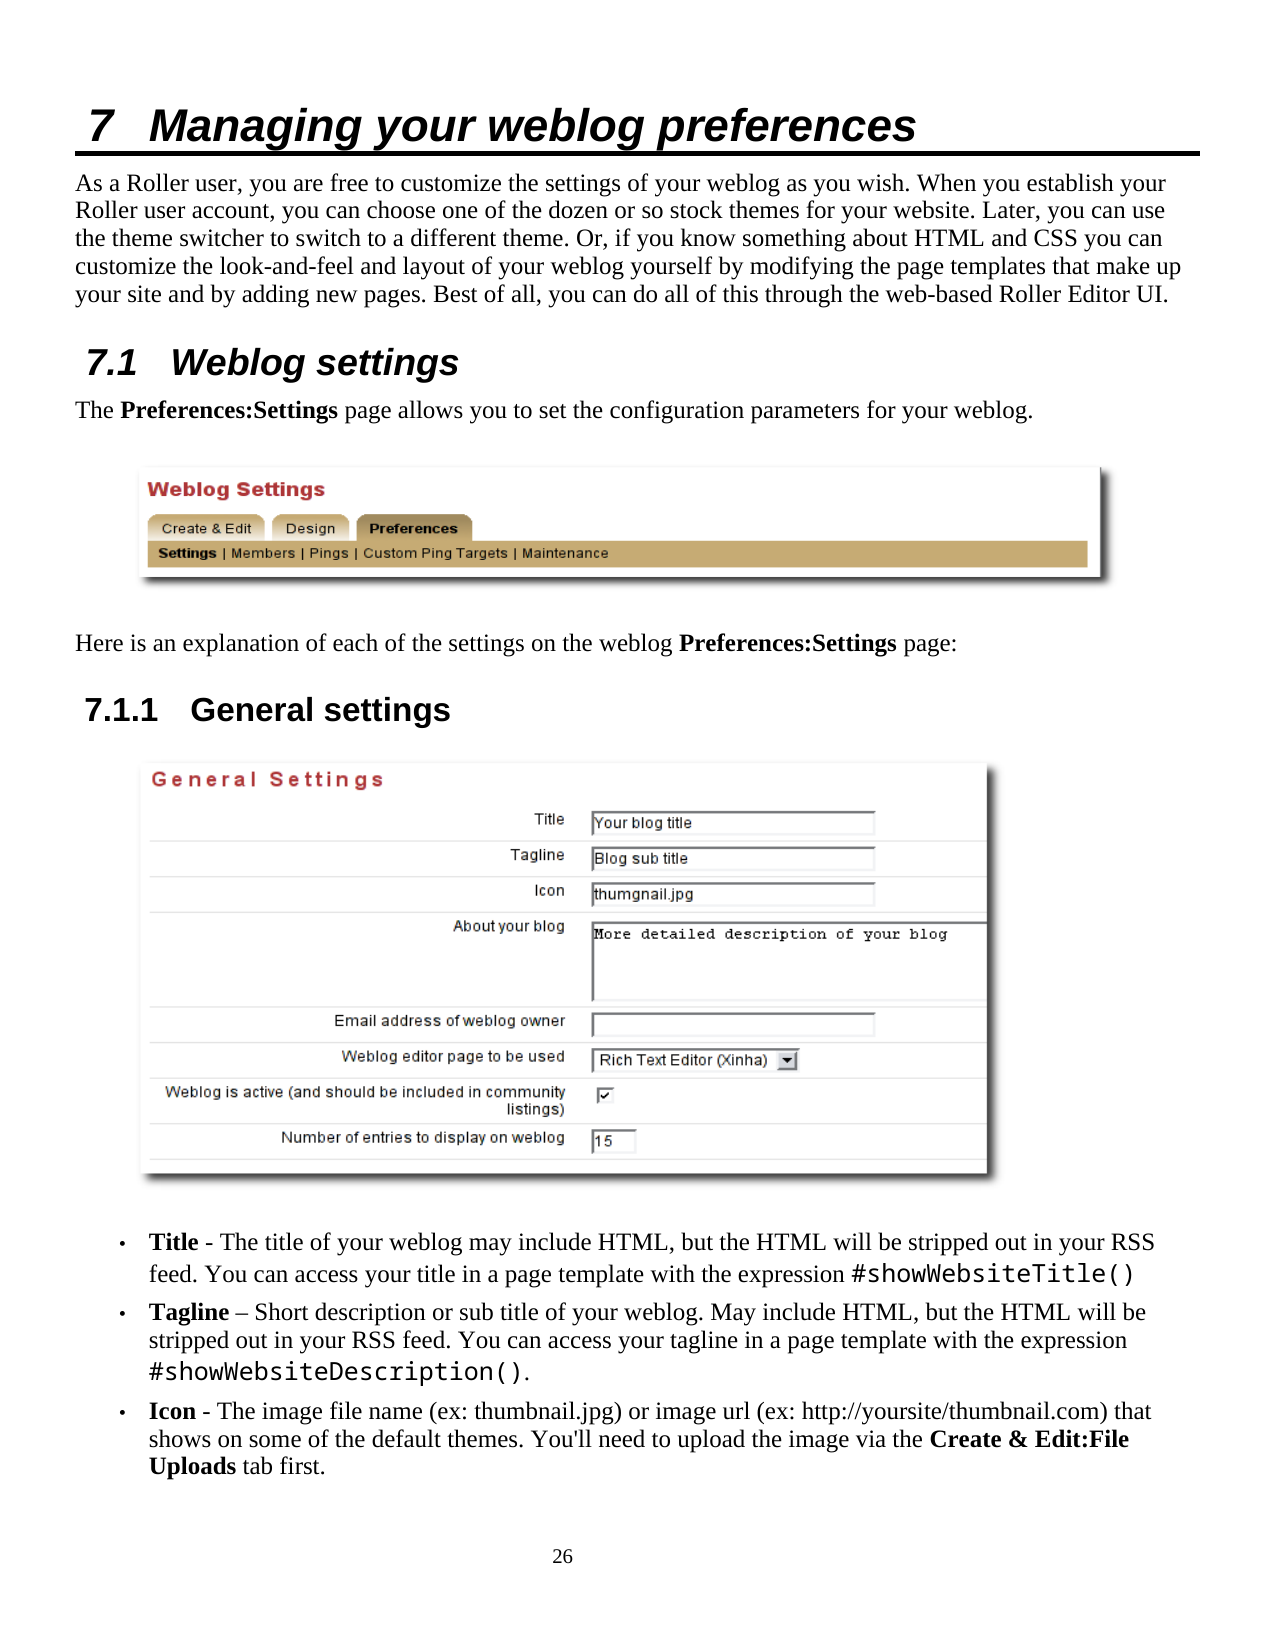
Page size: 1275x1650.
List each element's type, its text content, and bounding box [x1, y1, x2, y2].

text As a Roller user, you are free to customize the settings of your weblog as you wish. When you establish your Roller user account, you can choose one of the dozen or so stock themes for your website. Later, you can use the theme switcher to switch to a different theme. Or, if you know something about HTML and CSS you can customize the look-and-feel and layout of your weblog yourself by modifying the page templates that make up your site and by adding new pages. Best of all, you can do all of this through the web-based Roller Editor UI. [75, 169, 1200, 307]
list Title - The title of your weblog may include HTML, but the HTML will be stripped out in your RSS feed. You can access your title in a page template with the expression #showWebsiteTitle() [119, 1228, 1200, 1289]
text Here is an explanation of each of the settings on the weblog Preferences:Settings page: [75, 629, 1200, 657]
picture [134, 758, 1007, 1192]
list Tagline – Short description or sub title of your weblog. May include HTML, but the HTML will be stripped out in your RSS feed. You can access your tagline in a page template with the expression #showWebsiteDescription(). [119, 1298, 1200, 1388]
list Icon - The image file name (ex: thumbnail.jpg) or image url (ex: http://yoursite/thumbnail.com) that shows on some of the default themes. You'll need to upload the image via the Create & Edit:File Uploads tab first. [119, 1397, 1200, 1480]
text The Preferences:Settings page allows you to set the configuration parameters for your weblog. [75, 396, 1200, 423]
picture [133, 462, 1120, 593]
subtitle General settings [75, 691, 1200, 728]
subtitle Managing your weblog preferences [75, 100, 1200, 151]
subtitle Weblog settings [75, 341, 1200, 383]
